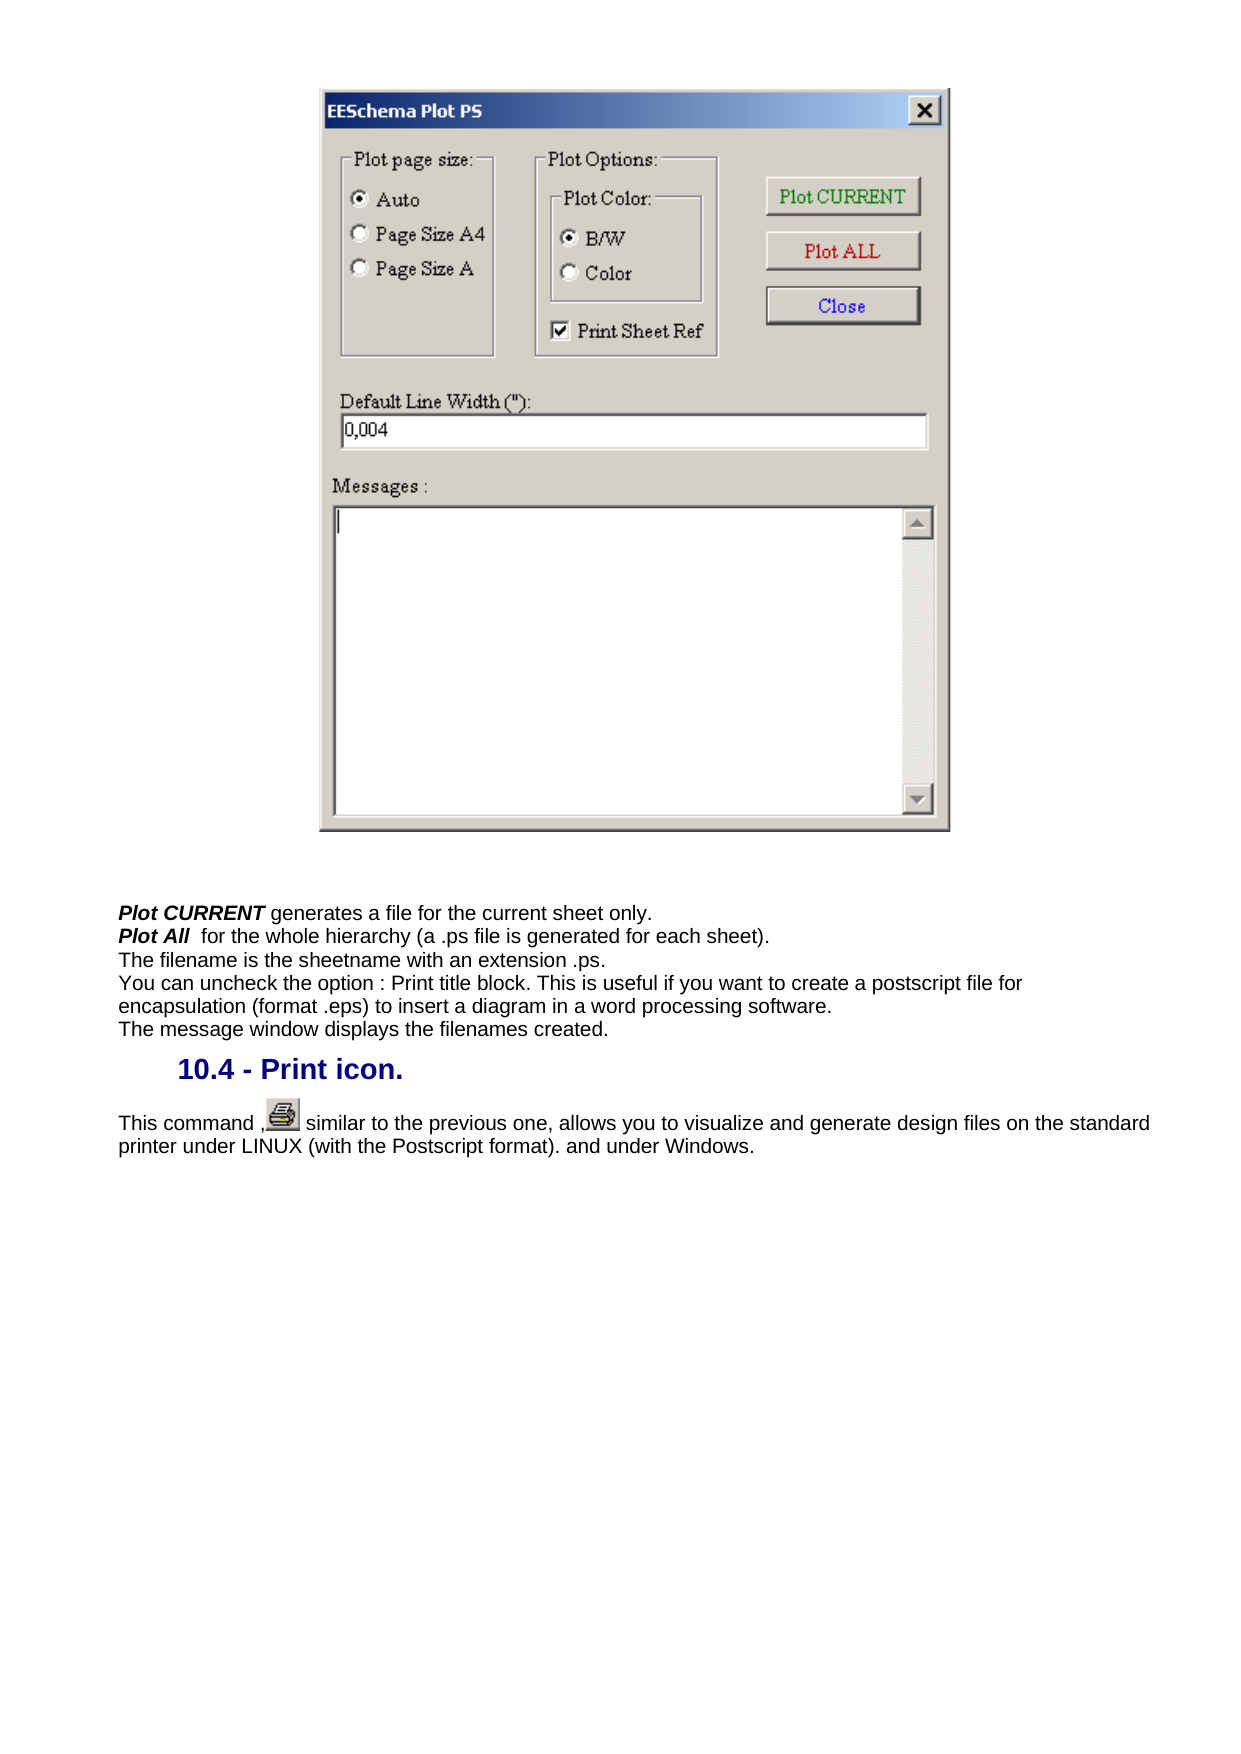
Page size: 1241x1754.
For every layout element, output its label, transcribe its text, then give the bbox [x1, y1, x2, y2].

text The message window displays the filenames created. [118, 1018, 1152, 1041]
picture [319, 88, 951, 832]
text This command , similar to the previous one, allows you to visualize and generate design files on the standard printer under LINUX (with the Postscript format). and under Windows. [118, 1097, 1152, 1158]
text You can uncheck the option : Print title block. This is useful if you want to create a postscript file for encapsulation (format .eps) to insert a diagram in a word processing software. [118, 971, 1152, 1018]
subtitle Print icon. [177, 1053, 1152, 1086]
text Plot CURRENT generates a file for the current sheet only. [118, 902, 1152, 925]
text Plot All for the whole hierarchy (a .ps file is generated for each sheet). [118, 925, 1152, 948]
picture [265, 1097, 300, 1131]
text The filename is the sheetname with an extension .ps. [118, 948, 1152, 971]
